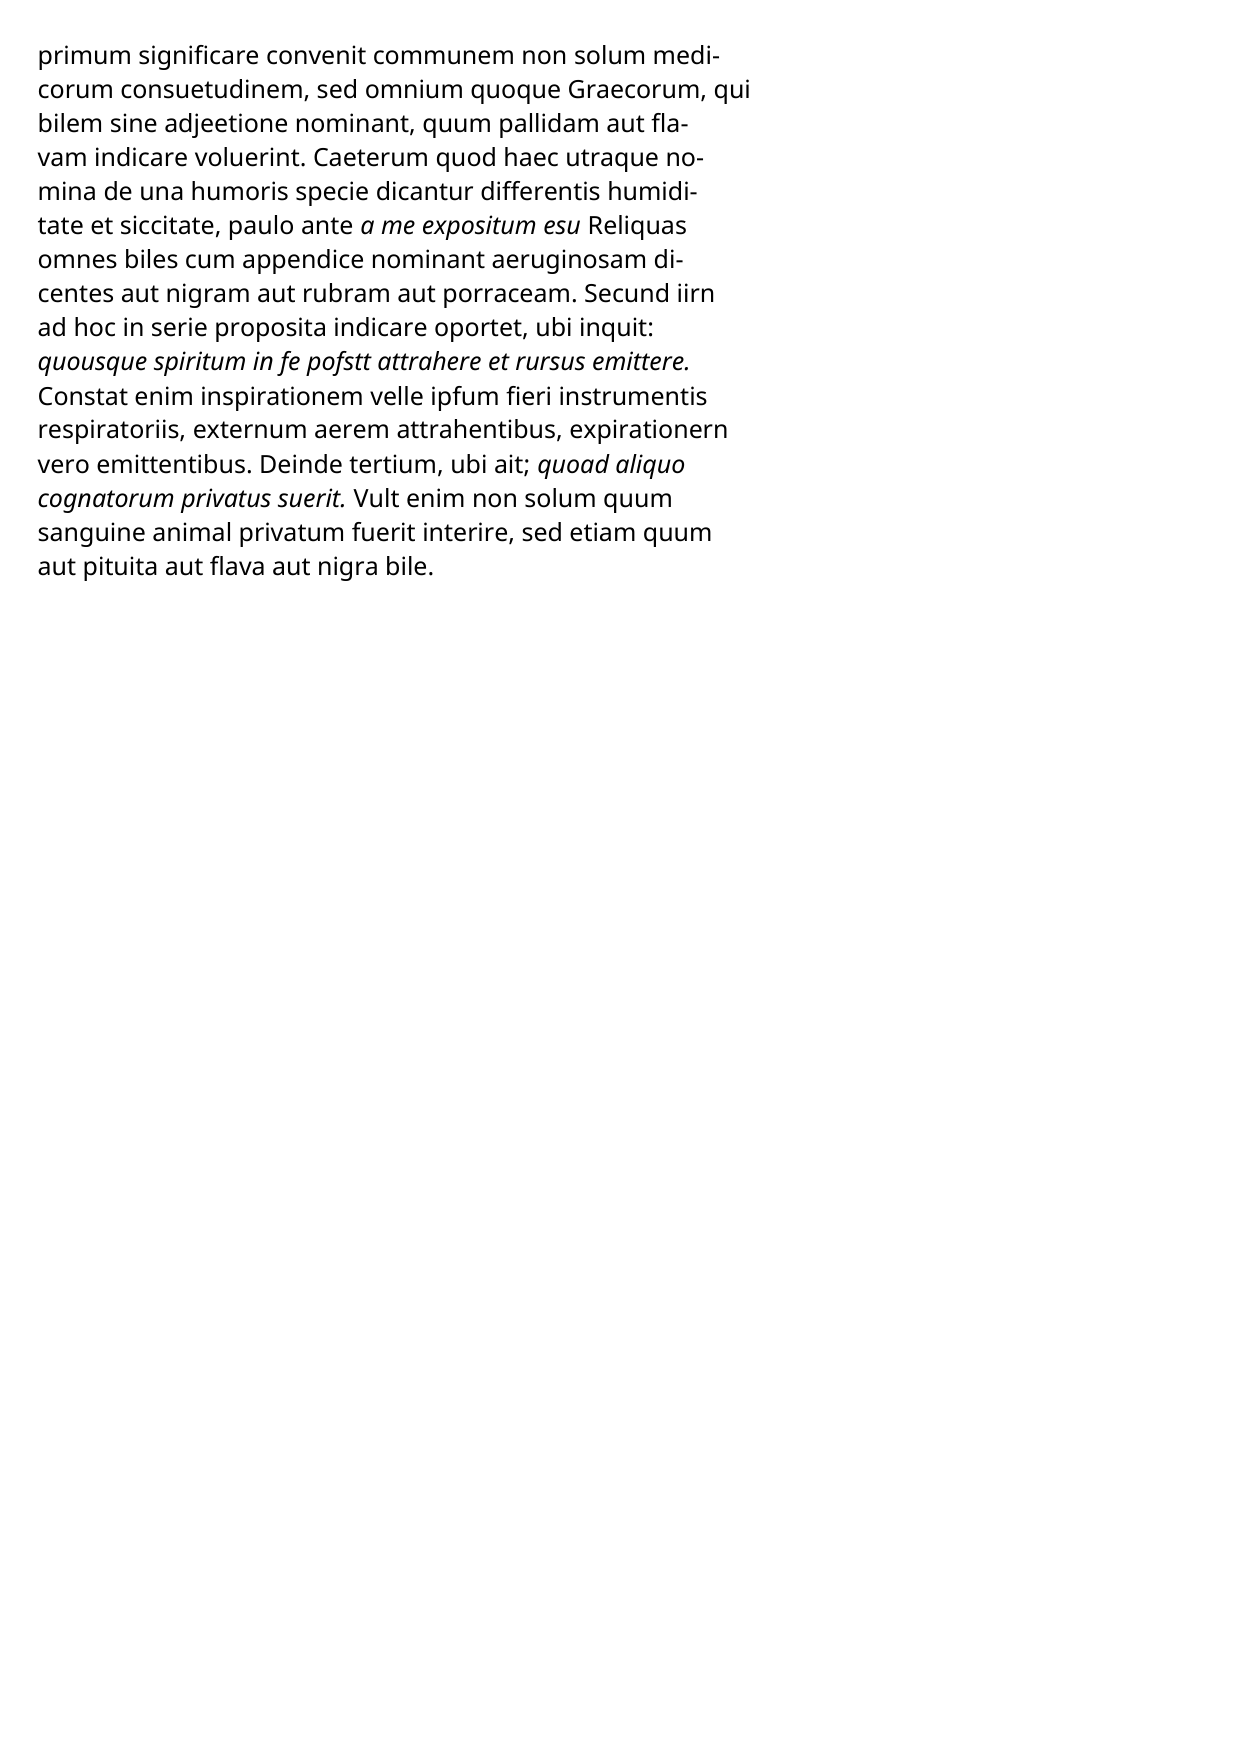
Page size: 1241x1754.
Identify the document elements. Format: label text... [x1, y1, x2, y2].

text primum significare convenit communem non solum medi- corum consuetudinem, sed omnium quoque Graecorum, qui bilem sine adjeetione nominant, quum pallidam aut fla- vam indicare voluerint. Caeterum quod haec utraque no- mina de una humoris specie dicantur differentis humidi- tate et siccitate, paulo ante a me expositum esu Reliquas omnes biles cum appendice nominant aeruginosam di- centes aut nigram aut rubram aut porraceam. Secund iirn ad hoc in serie proposita indicare oportet, ubi inquit: quousque spiritum in fe pofstt attrahere et rursus emittere. Constat enim inspirationem velle ipfum fieri instrumentis respiratoriis, externum aerem attrahentibus, expirationern vero emittentibus. Deinde tertium, ubi ait; quoad aliquo cognatorum privatus suerit. Vult enim non solum quum sanguine animal privatum fuerit interire, sed etiam quum aut pituita aut flava aut nigra bile. [37, 37, 1203, 582]
